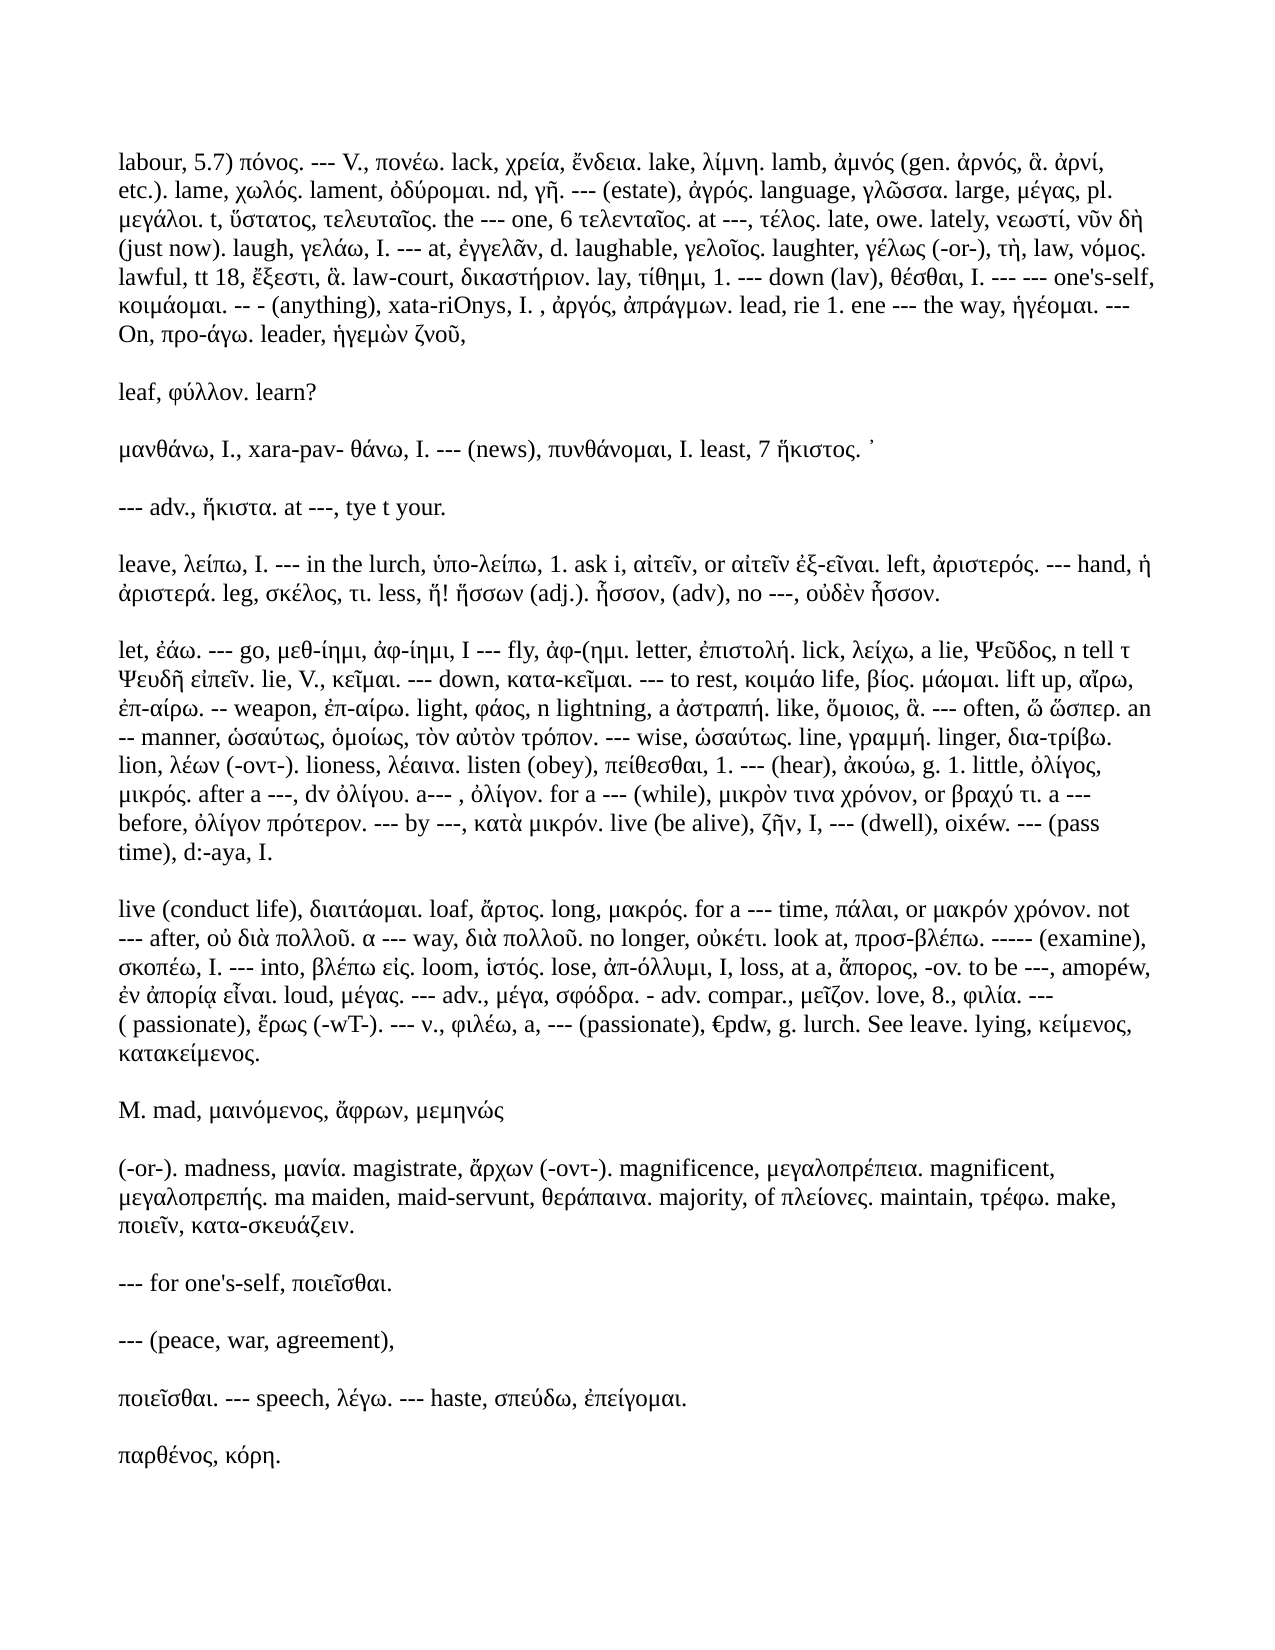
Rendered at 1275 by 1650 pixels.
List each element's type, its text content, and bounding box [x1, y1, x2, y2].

text --- (peace, war, agreement), [118, 1326, 1157, 1354]
text live (conduct life), διαιτάομαι. loaf, ἄρτος. long, μακρός. for a --- time, πάλαι, or μακρόν χρόνον. not --- after, οὐ διὰ πολλοῦ. α --- way, διὰ πολλοῦ. no longer, οὐκέτι. look at, προσ-βλέπω. ----- (examine), σκοπέω, I. --- into, βλέπω εἰς. loom, ἱστός. lose, ἀπ-όλλυμι, I, loss, at a, ἄπορος, -ov. to be ---, amopéw, ἐν ἀπορίᾳ εἶναι. loud, μέγας. --- adv., μέγα, σφόδρα. - adv. compar., μεῖζον. love, 8., φιλία. --- ( passionate), ἔρως (-wT-). --- ν., φιλέω, a, --- (passionate), €pdw, g. lurch. See leave. lying, κείμενος, κατακείμενος. [118, 894, 1157, 1067]
text (-or-). madness, μανία. magistrate, ἄρχων (-οντ-). magnificence, μεγαλοπρέπεια. magnificent, μεγαλοπρεπής. ma maiden, maid-servunt, θεράπαινα. majority, of πλείονες. maintain, τρέφω. make, ποιεῖν, κατα-σκευάζειν. [118, 1153, 1157, 1239]
text --- adv., ἥκιστα. at ---, tye t your. [118, 492, 1157, 521]
text leaf, φύλλον. learn? [118, 377, 1157, 406]
text Μ. mad, μαινόμενος, ἄφρων, μεμηνώς [118, 1096, 1157, 1124]
text παρθένος, κόρη. [118, 1441, 1157, 1469]
text ποιεῖσθαι. --- speech, λέγω. --- haste, σπεύδω, ἐπείγομαι. [118, 1383, 1157, 1412]
text leave, λείπω, I. --- in the lurch, ὑπο-λείπω, 1. ask i, αἰτεῖν, or αἰτεῖν ἐξ-εῖναι. left, ἀριστερός. --- hand, ἡ ἀριστερά. leg, σκέλος, τι. less, ἥ! ἥσσων (adj.). ἧσσον, (adv), no ---, οὐδὲν ἧσσον. [118, 549, 1157, 607]
text labour, 5.7) πόνος. --- V., πονέω. lack, χρεία, ἔνδεια. lake, λίμνη. lamb, ἀμνός (gen. ἀρνός, ἃ. ἀρνί, etc.). lame, χωλός. lament, ὀδύρομαι. nd, γῆ. --- (estate), ἀγρός. language, γλῶσσα. large, μέγας, pl. μεγάλοι. t, ὕστατος, τελευταῖος. the --- one, 6 τελενταῖος. at ---, τέλος. late, owe. lately, νεωστί, νῦν δὴ (just now). laugh, γελάω, I. --- at, ἐγγελᾶν, d. laughable, γελοῖος. laughter, γέλως (-or-), τὴ, law, νόμος. lawful, tt 18, ἔξεστι, ἃ. law-court, δικαστήριον. lay, τίθημι, 1. --- down (lav), θέσθαι, I. --- --- one's-self, κοιμάομαι. -- - (anything), xata-riOnys, I. , ἀργός, ἀπράγμων. lead, rie 1. ene --- the way, ἡγέομαι. --- On, προ-άγω. leader, ἡγεμὼν ζνοῦ, [118, 147, 1157, 348]
text --- for one's-self, ποιεῖσθαι. [118, 1268, 1157, 1297]
text μανθάνω, I., xara-pav- θάνω, I. --- (news), πυνθάνομαι, I. least, 7 ἥκιστος. ᾿ [118, 434, 1157, 463]
text let, ἐάω. --- go, μεθ-ίημι, ἀφ-ίημι, I --- fly, ἀφ-(ημι. letter, ἐπιστολή. lick, λείχω, a lie, Ψεῦδος, n tell τ Ψευδῆ εἰπεῖν. lie, V., κεῖμαι. --- down, κατα-κεῖμαι. --- to rest, κοιμάο life, βίος. μάομαι. lift up, αἴρω, ἐπ-αίρω. -- weapon, ἐπ-αίρω. light, φάος, n lightning, a ἀστραπή. like, ὅμοιος, ἃ. --- often, ὥ ὥσπερ. an -- manner, ὡσαύτως, ὁμοίως, τὸν αὐτὸν τρόπον. --- wise, ὡσαύτως. line, γραμμή. linger, δια-τρίβω. lion, λέων (-οντ-). lioness, λέαινα. listen (obey), πείθεσθαι, 1. --- (hear), ἀκούω, g. 1. little, ὀλίγος, μικρός. after a ---, dv ὀλίγου. a--- , ὀλίγον. for a --- (while), μικρὸν τινα χρόνον, or βραχύ τι. a --- before, ὀλίγον πρότερον. --- by ---, κατὰ μικρόν. live (be alive), ζῆν, I, --- (dwell), oixéw. --- (pass time), d:-aya, I. [118, 636, 1157, 866]
